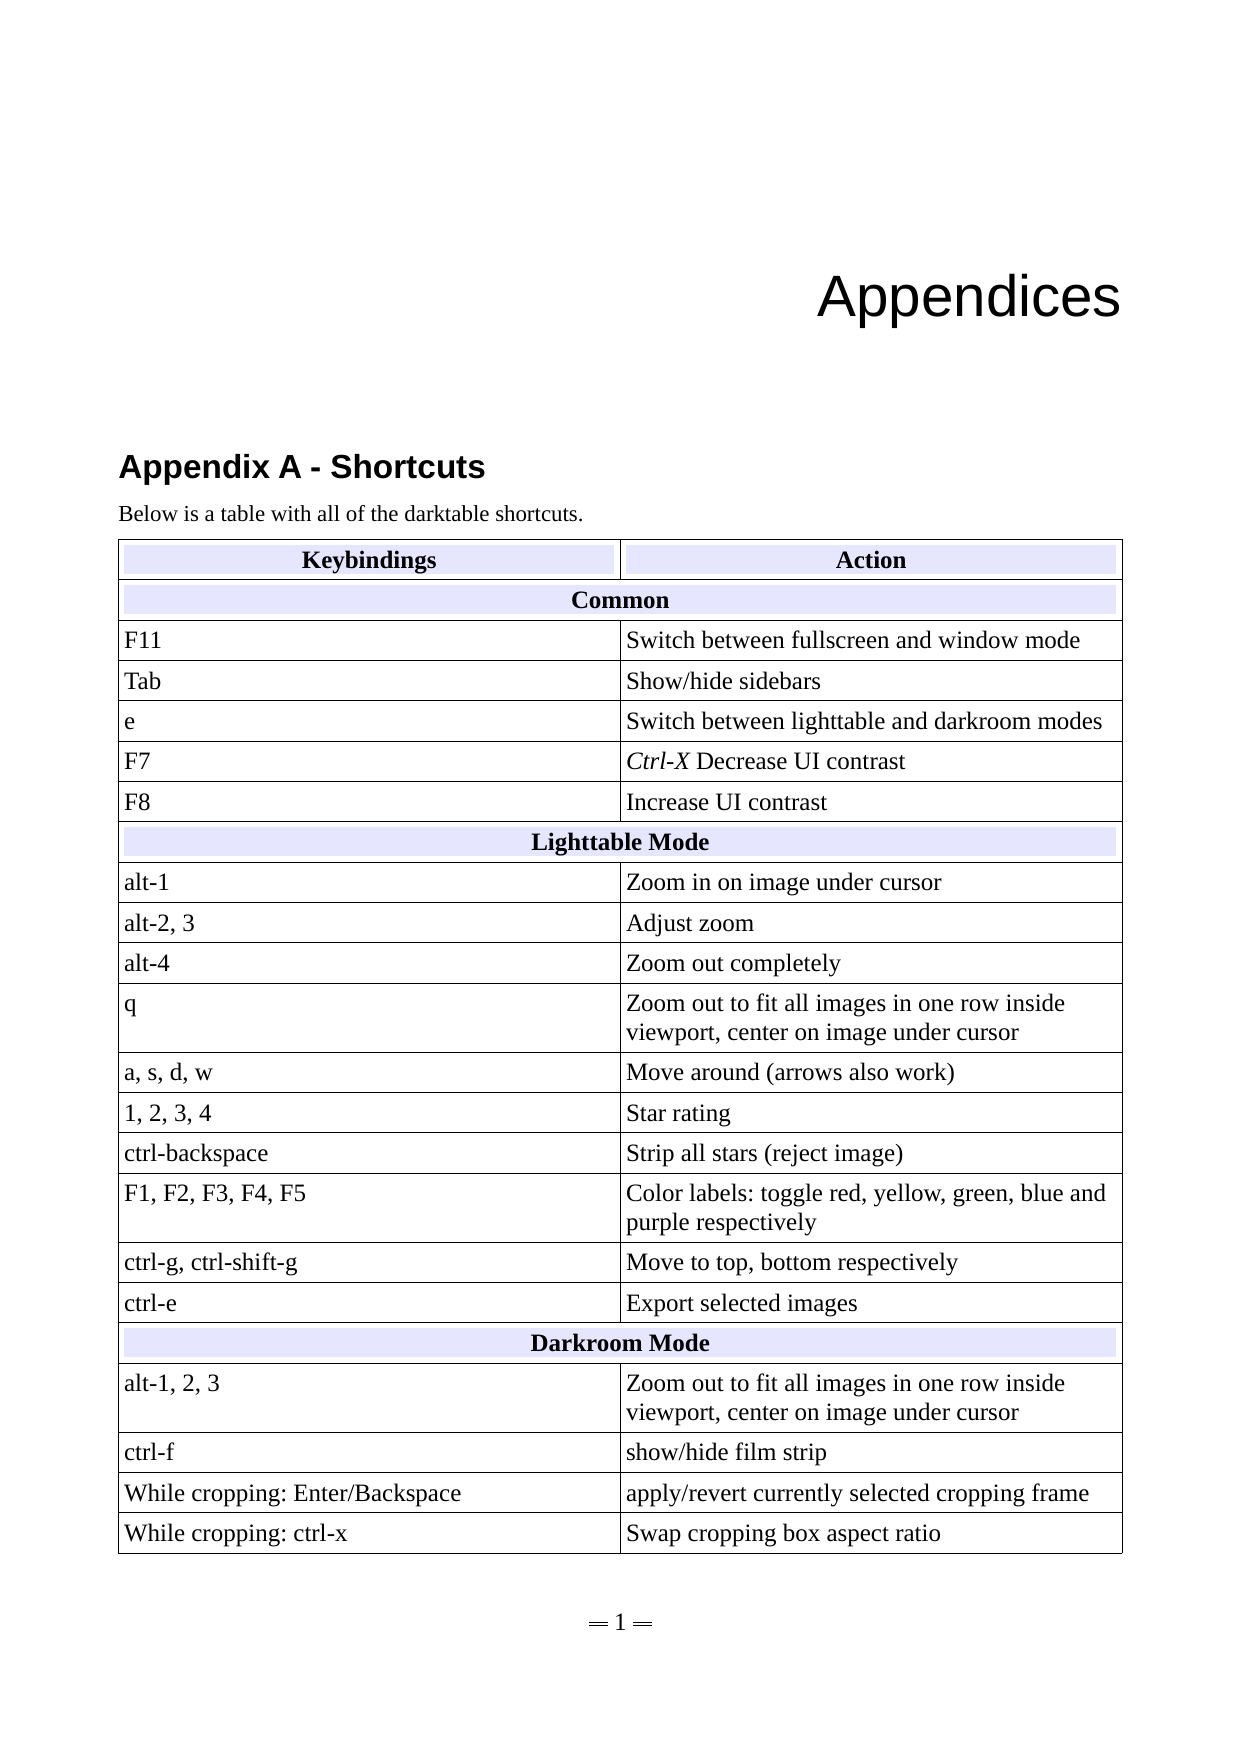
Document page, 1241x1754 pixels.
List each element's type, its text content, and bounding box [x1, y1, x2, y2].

table_cell Switch between fullscreen and window mode [621, 621, 1122, 660]
table_cell Tab [119, 661, 620, 700]
text Below is a table with all of the darktable shortcuts. [118, 500, 1122, 527]
table_cell Move around (arrows also work) [621, 1053, 1122, 1092]
table_cell Show/hide sidebars [621, 661, 1122, 700]
table_cell While cropping: Enter/Backspace [119, 1473, 620, 1512]
table_cell Adjust zoom [621, 903, 1122, 942]
table_cell ctrl-f [119, 1433, 620, 1472]
table_cell Common [119, 580, 1122, 620]
table_cell Move to top, bottom respectively [621, 1243, 1122, 1282]
table_cell Zoom out completely [621, 943, 1122, 982]
table_cell show/hide film strip [621, 1433, 1122, 1472]
table_cell apply/revert currently selected cropping frame [621, 1473, 1122, 1512]
table_cell alt-1 [119, 863, 620, 902]
table_cell ctrl-g, ctrl-shift-g [119, 1243, 620, 1282]
table_cell F1, F2, F3, F4, F5 [119, 1174, 620, 1242]
table_cell ctrl-e [119, 1283, 620, 1322]
table_cell F7 [119, 742, 620, 781]
table_cell ctrl-backspace [119, 1133, 620, 1172]
table_cell F11 [119, 621, 620, 660]
subtitle Appendix A - Shortcuts [118, 447, 1122, 485]
table_cell q [119, 984, 620, 1052]
table_cell Export selected images [621, 1283, 1122, 1322]
table_cell alt-1, 2, 3 [119, 1364, 620, 1432]
table_cell Strip all stars (reject image) [621, 1133, 1122, 1172]
table_header Keybindings [119, 540, 620, 579]
table_header Action [621, 540, 1122, 579]
table_cell Zoom out to fit all images in one row inside viewport, center on image under cursor [621, 1364, 1122, 1432]
table_cell While cropping: ctrl-x [119, 1513, 620, 1552]
table_cell e [119, 701, 620, 741]
table_cell 1, 2, 3, 4 [119, 1093, 620, 1132]
table_cell F8 [119, 782, 620, 821]
table_cell Darkroom Mode [119, 1323, 1122, 1362]
table_cell Zoom out to fit all images in one row inside viewport, center on image under cursor [621, 984, 1122, 1052]
table_cell Switch between lighttable and darkroom modes [621, 701, 1122, 741]
table_cell alt-4 [119, 943, 620, 982]
title Appendices [118, 262, 1122, 329]
table_cell Increase UI contrast [621, 782, 1122, 821]
table_cell Color labels: toggle red, yellow, green, blue and purple respectively [621, 1174, 1122, 1242]
table_cell Zoom in on image under cursor [621, 863, 1122, 902]
table_cell Ctrl-X Decrease UI contrast [621, 742, 1122, 781]
table_cell Swap cropping box aspect ratio [621, 1513, 1122, 1552]
table_cell alt-2, 3 [119, 903, 620, 942]
table_cell Star rating [621, 1093, 1122, 1132]
table_cell Lighttable Mode [119, 822, 1122, 862]
table_cell a, s, d, w [119, 1053, 620, 1092]
